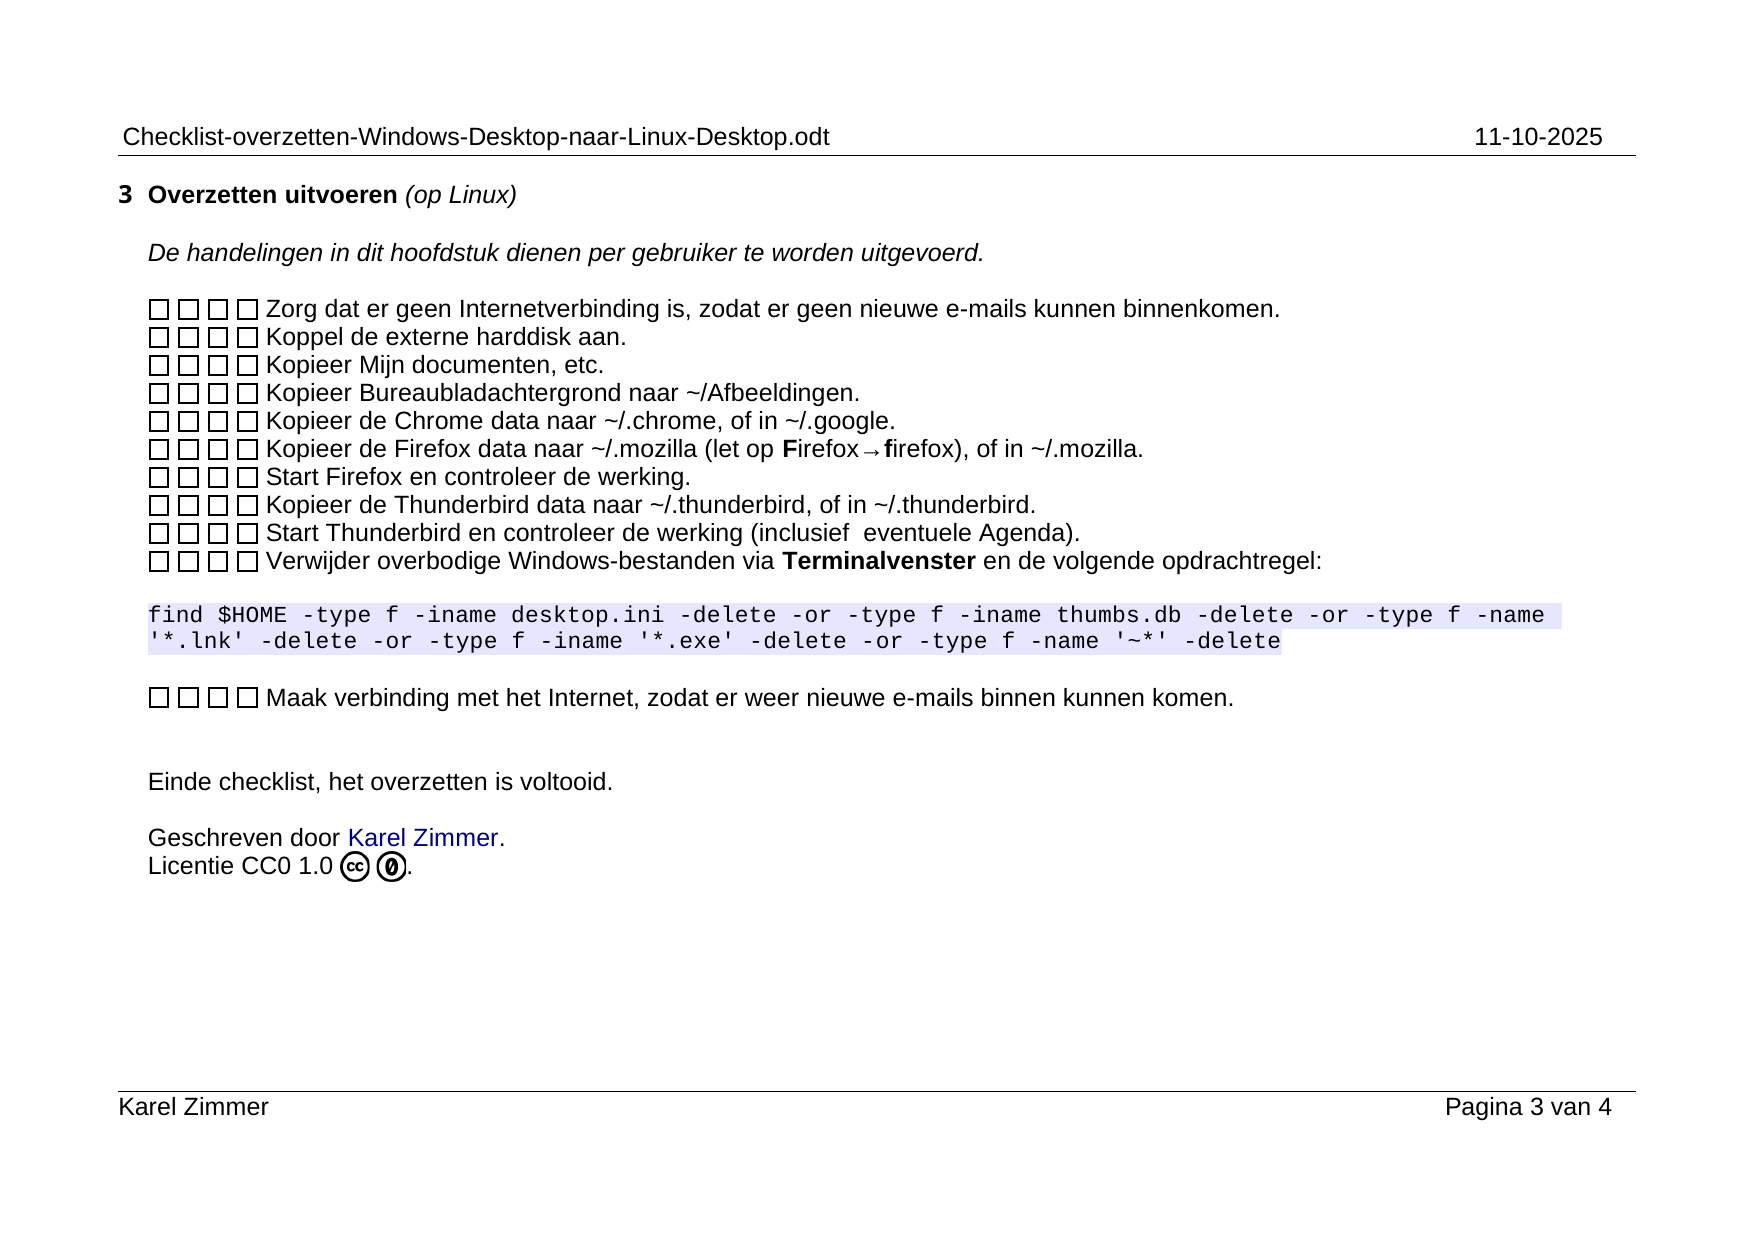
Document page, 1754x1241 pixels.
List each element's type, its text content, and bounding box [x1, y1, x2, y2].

list Overzetten uitvoeren (op Linux) [118, 177, 1636, 239]
text Kopieer de Thunderbird data naar ~/.thunderbird, of in ~/.thunderbird. [118, 491, 1636, 519]
list find $HOME -type f -iname desktop.ini -delete -or -type f -iname thumbs.db -delete -or -type f -name '*.lnk' -delete -or -type f -iname '*.exe' -delete -or -type f -name '~*' -delete [118, 603, 1636, 683]
text Zorg dat er geen Internetverbinding is, zodat er geen nieuwe e-mails kunnen binnenkomen. [118, 295, 1636, 323]
list Einde checklist, het overzetten is voltooid. [118, 739, 1636, 796]
text Kopieer Mijn documenten, etc. [118, 351, 1636, 379]
text Kopieer de Firefox data naar ~/.mozilla (let op Firefox→firefox), of in ~/.mozilla. [118, 435, 1636, 463]
text Kopieer Bureaubladachtergrond naar ~/Afbeeldingen. [118, 379, 1636, 407]
list Licentie CC0 1.0 [133, 852, 340, 881]
list De handelingen in dit hoofdstuk dienen per gebruiker te worden uitgevoerd. [118, 239, 1636, 267]
text Verwijder overbodige Windows-bestanden via Terminalvenster en de volgende opdrachtregel: [118, 547, 1636, 603]
picture [376, 851, 407, 882]
text Start Firefox en controleer de werking. [118, 463, 1636, 491]
text Start Thunderbird en controleer de werking (inclusief eventuele Agenda). [118, 519, 1636, 547]
text Kopieer de Chrome data naar ~/.chrome, of in ~/.google. [118, 407, 1636, 435]
picture [340, 851, 370, 882]
list Geschreven door Karel Zimmer. [133, 823, 1636, 852]
text Koppel de externe harddisk aan. [118, 323, 1636, 351]
text Maak verbinding met het Internet, zodat er weer nieuwe e-mails binnen kunnen komen. [118, 683, 1636, 711]
list . [407, 852, 1636, 881]
